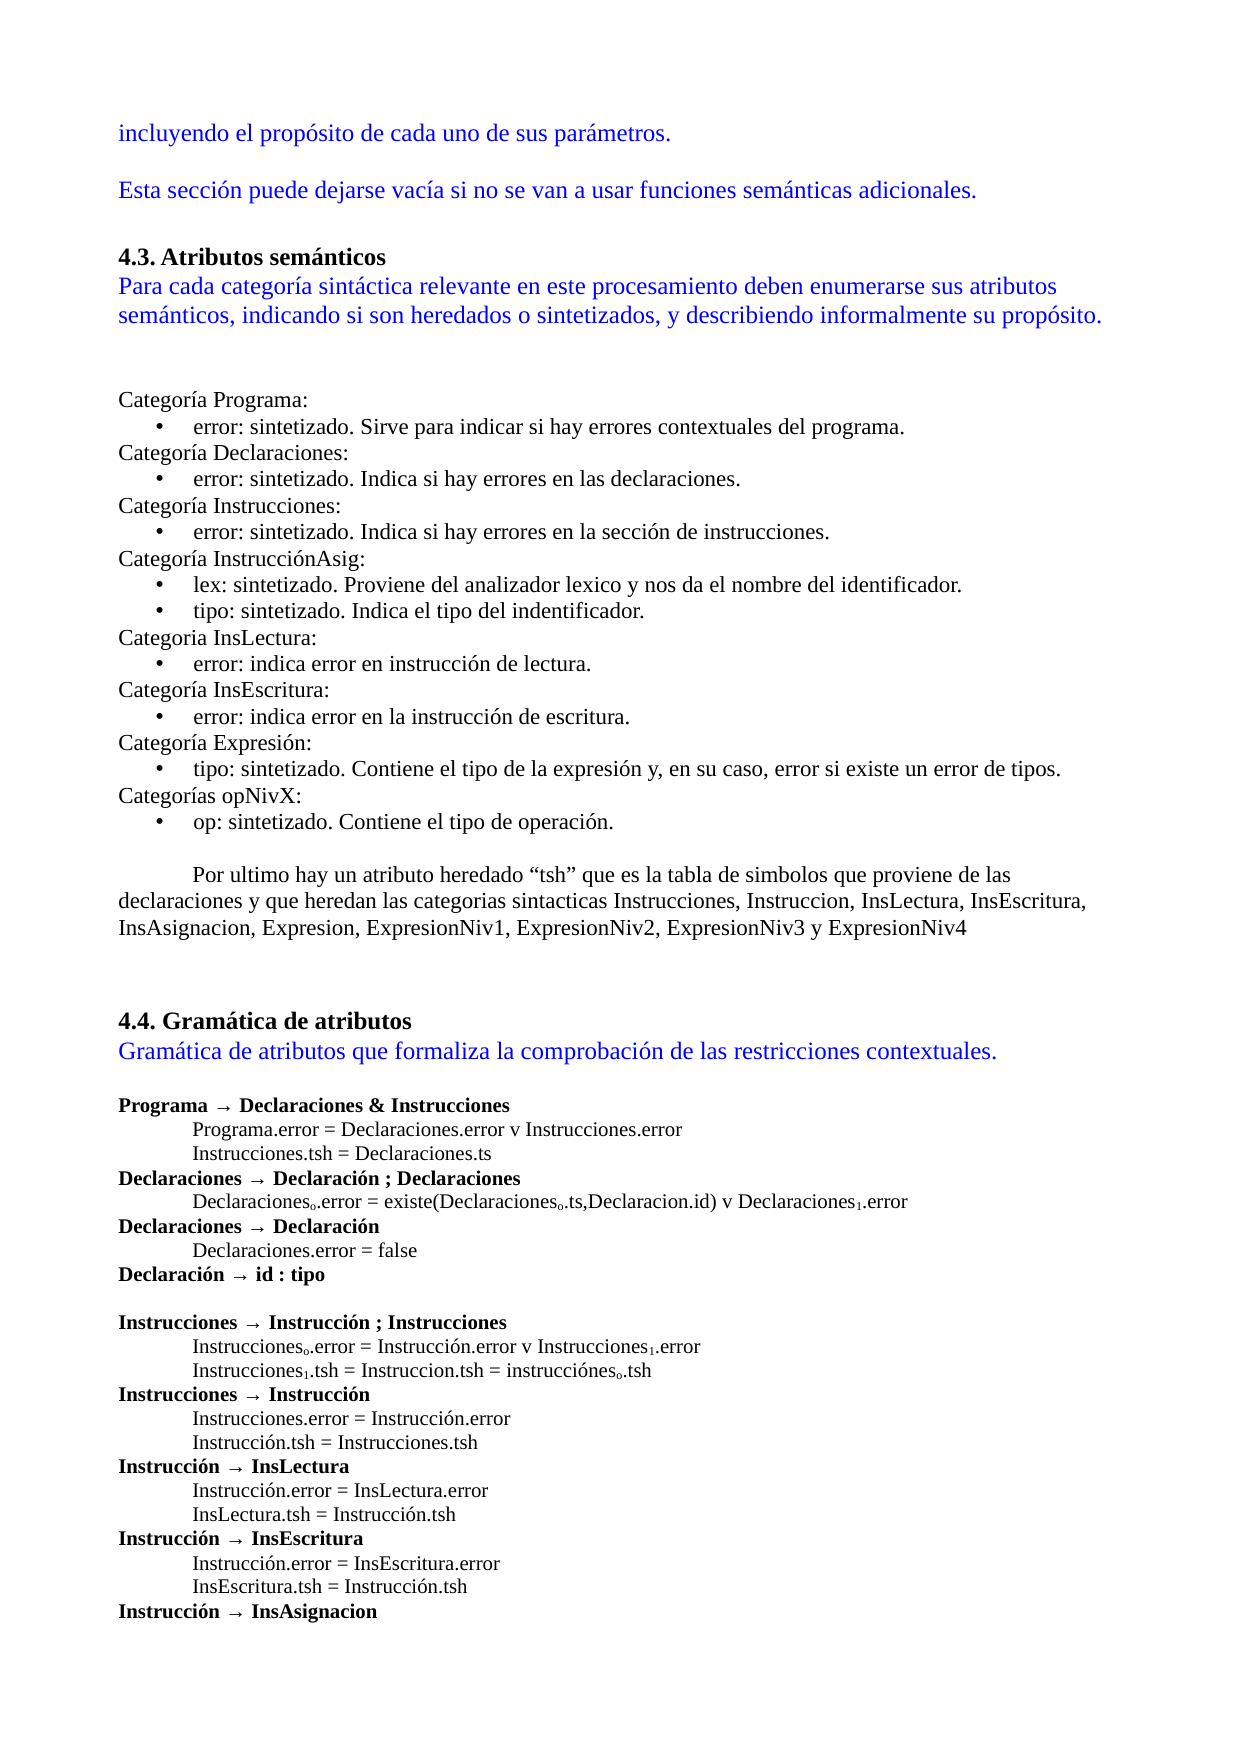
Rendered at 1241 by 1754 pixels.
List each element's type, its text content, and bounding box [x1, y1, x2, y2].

text Categoria InsLectura: [118, 624, 1122, 650]
text InsLectura.tsh = Instrucción.tsh [118, 1502, 1122, 1526]
text Instrucción → InsLectura [118, 1454, 1122, 1478]
text 4.3. Atributos semánticos [118, 238, 1122, 271]
text Programa.error = Declaraciones.error v Instrucciones.error [118, 1117, 1122, 1141]
list lex: sintetizado. Proviene del analizador lexico y nos da el nombre del identificador. [156, 571, 1122, 597]
text Instrucción → InsAsignacion [118, 1598, 1122, 1623]
text Categoría Programa: [118, 386, 1122, 413]
list error: indica error en instrucción de lectura. [156, 650, 1122, 676]
text incluyendo el propósito de cada uno de sus parámetros. [118, 118, 1122, 147]
text Declaración → id : tipo [118, 1262, 1122, 1286]
list error: indica error en la instrucción de escritura. [156, 703, 1122, 729]
text Instrucción → InsEscritura [118, 1526, 1122, 1550]
text Declaraciones → Declaración ; Declaraciones [118, 1165, 1122, 1189]
text Instrucción.error = InsEscritura.error [118, 1550, 1122, 1574]
text Categoría InsEscritura: [118, 676, 1122, 703]
text Instrucción.tsh = Instrucciones.tsh [118, 1430, 1122, 1454]
text 4.4. Gramática de atributos [118, 1002, 1122, 1036]
list error: sintetizado. Indica si hay errores en la sección de instrucciones. [156, 518, 1122, 544]
text Declaraciones → Declaración [118, 1213, 1122, 1238]
text Instrucciones → Instrucción ; Instrucciones [118, 1310, 1122, 1334]
text Instrucciones.error = Instrucción.error [118, 1406, 1122, 1430]
list error: sintetizado. Sirve para indicar si hay errores contextuales del programa. [156, 413, 1122, 439]
text Declaracioneso.error = existe(Declaracioneso.ts,Declaracion.id) v Declaraciones1.error [118, 1189, 1122, 1213]
text Categoría Expresión: [118, 729, 1122, 755]
text Categorías opNivX: [118, 782, 1122, 808]
text Categoría InstrucciónAsig: [118, 544, 1122, 571]
list tipo: sintetizado. Indica el tipo del indentificador. [156, 597, 1122, 624]
text Gramática de atributos que formaliza la comprobación de las restricciones contextuales. [118, 1036, 1122, 1064]
text Programa → Declaraciones & Instrucciones [118, 1093, 1122, 1117]
list op: sintetizado. Contiene el tipo de operación. [156, 808, 1122, 834]
text Instrucciones.tsh = Declaraciones.ts [118, 1141, 1122, 1165]
text Instrucción.error = InsLectura.error [118, 1478, 1122, 1502]
text Por ultimo hay un atributo heredado “tsh” que es la tabla de simbolos que proviene de las declaraciones y que heredan las categorias sintacticas Instrucciones, Instruccion, InsLectura, InsEscritura, InsAsignacion, Expresion, ExpresionNiv1, ExpresionNiv2, ExpresionNiv3 y ExpresionNiv4 [118, 861, 1122, 940]
text InsEscritura.tsh = Instrucción.tsh [118, 1574, 1122, 1598]
text Categoría Declaraciones: [118, 439, 1122, 466]
list tipo: sintetizado. Contiene el tipo de la expresión y, en su caso, error si existe un error de tipos. [156, 755, 1122, 782]
text Instrucciones1.tsh = Instruccion.tsh = instruccióneso.tsh [118, 1358, 1122, 1382]
text Declaraciones.error = false [118, 1238, 1122, 1262]
list error: sintetizado. Indica si hay errores en las declaraciones. [156, 466, 1122, 492]
text Esta sección puede dejarse vacía si no se van a usar funciones semánticas adicionales. [118, 176, 1122, 204]
text Para cada categoría sintáctica relevante en este procesamiento deben enumerarse sus atributos semánticos, indicando si son heredados o sintetizados, y describiendo informalmente su propósito. [118, 271, 1122, 329]
text Instruccioneso.error = Instrucción.error v Instrucciones1.error [118, 1334, 1122, 1358]
text Categoría Instrucciones: [118, 492, 1122, 518]
text Instrucciones → Instrucción [118, 1382, 1122, 1406]
